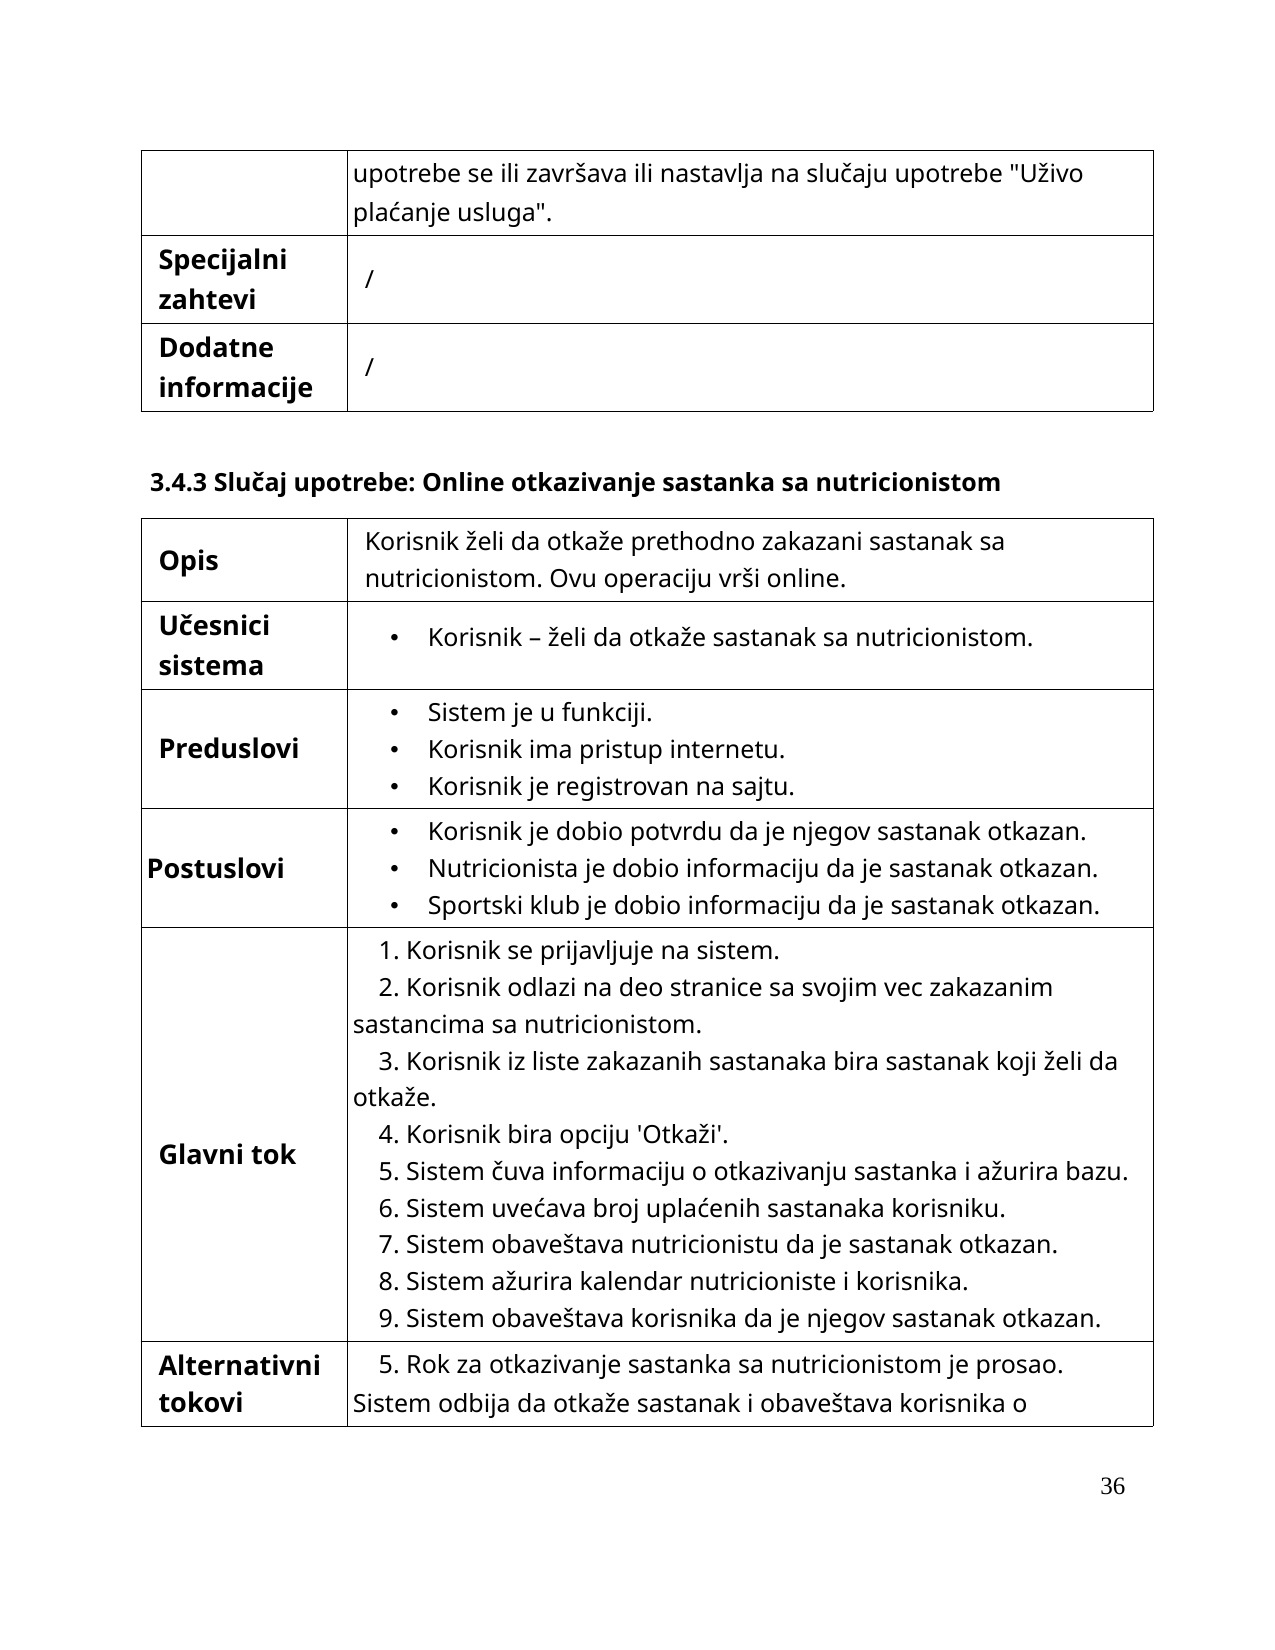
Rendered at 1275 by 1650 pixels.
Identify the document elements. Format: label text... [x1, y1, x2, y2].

table_cell Preduslovi [142, 690, 347, 808]
table_cell 1. Korisnik se prijavljuje na sistem. 2. Korisnik odlazi na deo stranice sa svojim vec zakazanim sastancima sa nutricionistom. 3. Korisnik iz liste zakazanih sastanaka bira sastanak koji želi da otkaže. 4. Korisnik bira opciju 'Otkaži'. 5. Sistem čuva informaciju o otkazivanju sastanka i ažurira bazu. 6. Sistem uvećava broj uplaćenih sastanaka korisniku. 7. Sistem obaveštava nutricionistu da je sastanak otkazan. 8. Sistem ažurira kalendar nutricioniste i korisnika. 9. Sistem obaveštava korisnika da je njegov sastanak otkazan. [348, 928, 1153, 1341]
table_cell upotrebe se ili završava ili nastavlja na slučaju upotrebe "Uživo plaćanje usluga". [348, 151, 1153, 235]
table_cell Glavni tok [142, 928, 347, 1341]
table_cell Sistem je u funkciji. Korisnik ima pristup internetu. Korisnik je registrovan na sajtu. [348, 690, 1153, 808]
table_header Opis [142, 519, 347, 601]
table_cell Učesnici sistema [142, 602, 347, 689]
table_cell 5. Rok za otkazivanje sastanka sa nutricionistom je prosao. Sistem odbija da otkaže sastanak i obaveštava korisnika o [348, 1342, 1153, 1426]
table_cell [142, 151, 347, 235]
table_cell Postuslovi [142, 809, 347, 927]
table_cell Korisnik – želi da otkaže sastanak sa nutricionistom. [348, 602, 1153, 689]
table_header Korisnik želi da otkaže prethodno zakazani sastanak sa nutricionistom. Ovu operaciju vrši online. [348, 519, 1153, 601]
table_cell / [348, 236, 1153, 323]
table_cell Alternativni tokovi [142, 1342, 347, 1426]
table_cell Korisnik je dobio potvrdu da je njegov sastanak otkazan. Nutricionista je dobio informaciju da je sastanak otkazan. Sportski klub je dobio informaciju da je sastanak otkazan. [348, 809, 1153, 927]
table_cell Dodatne informacije [142, 324, 347, 411]
text 3.4.3 Slučaj upotrebe: Online otkazivanje sastanka sa nutricionistom [150, 465, 1125, 499]
table_cell / [348, 324, 1153, 411]
table_cell Specijalni zahtevi [142, 236, 347, 323]
